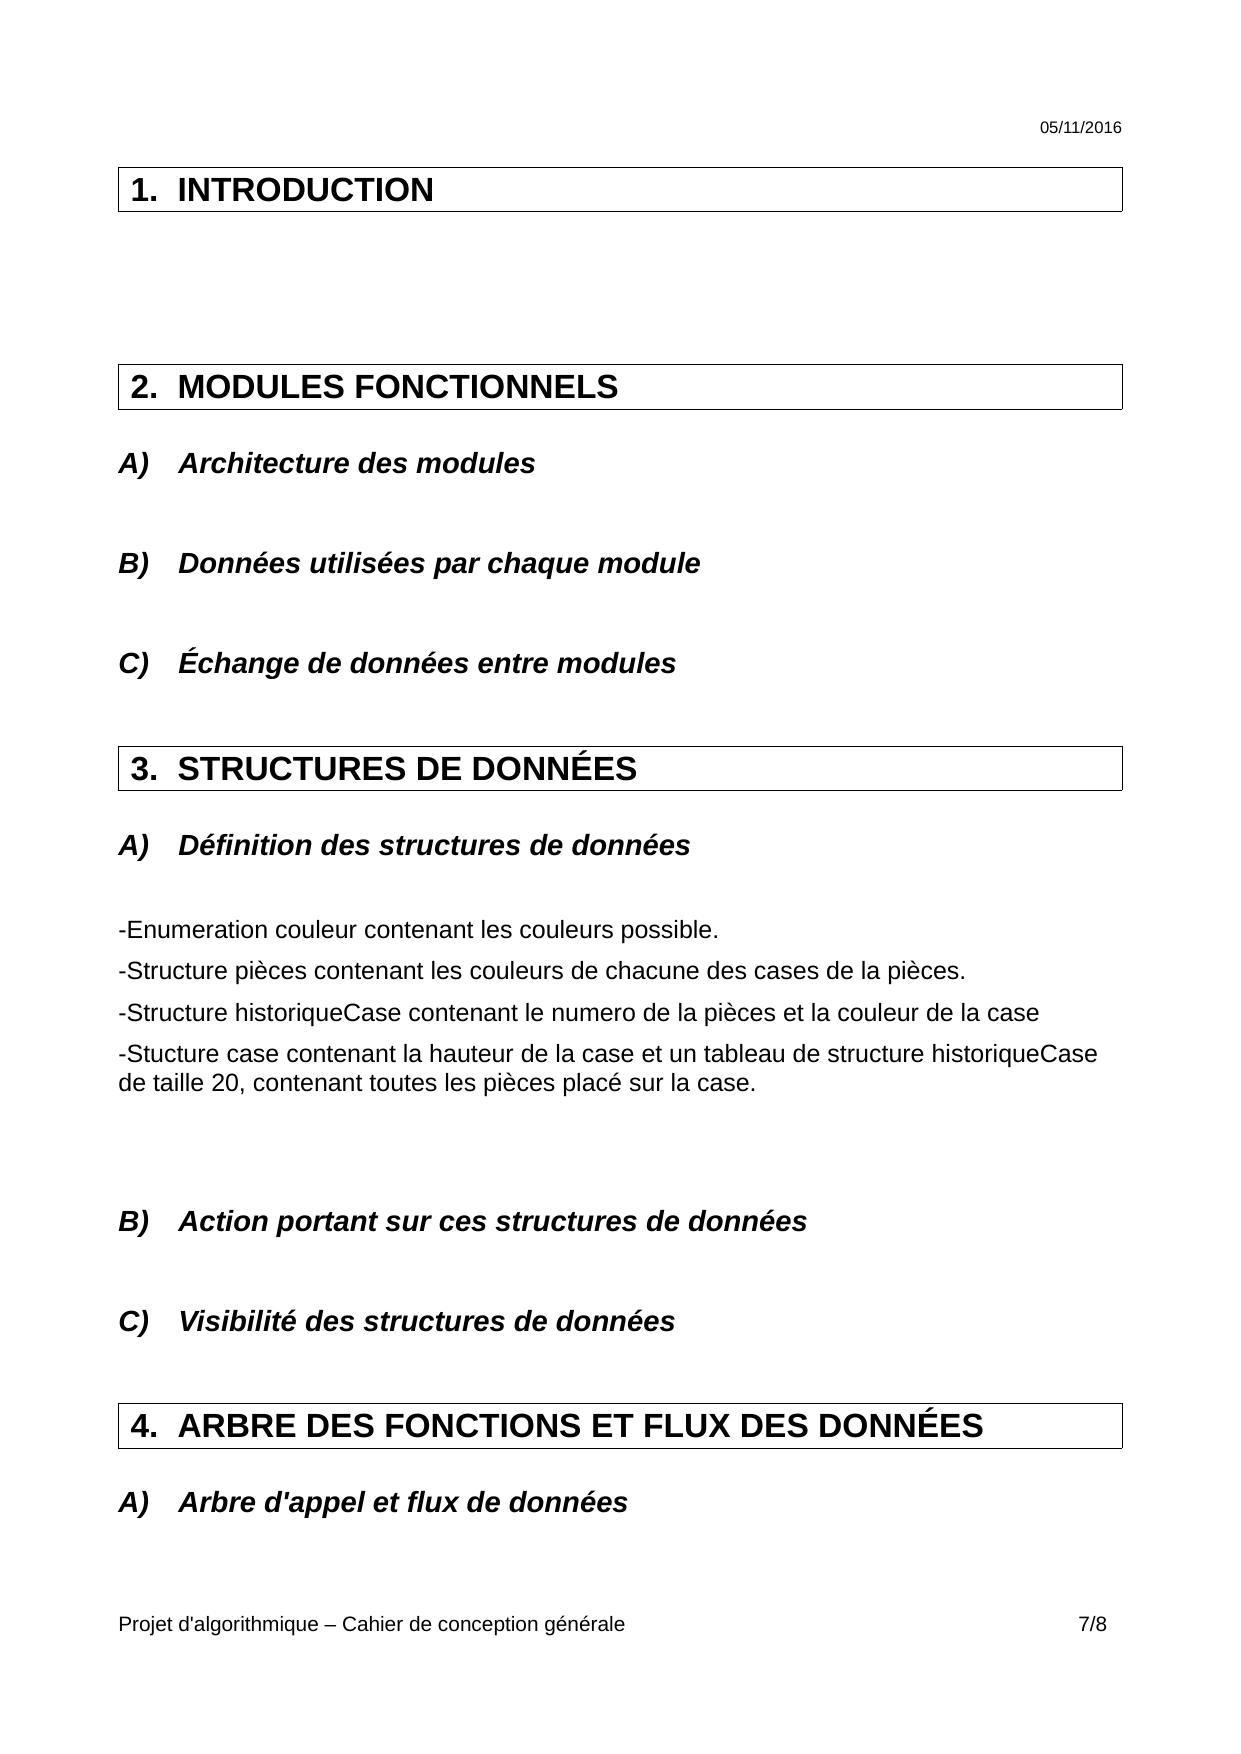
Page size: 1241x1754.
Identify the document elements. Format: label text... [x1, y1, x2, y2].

subtitle MODULES FONCTIONNELS [119, 365, 1122, 409]
subtitle ARBRE DES FONCTIONS ET FLUX DES DONNÉES [119, 1404, 1122, 1448]
text -Enumeration couleur contenant les couleurs possible. [118, 915, 1122, 944]
text -Stucture case contenant la hauteur de la case et un tableau de structure historiqueCase de taille 20, contenant toutes les pièces placé sur la case. [118, 1039, 1122, 1096]
subtitle INTRODUCTION [119, 168, 1122, 211]
text -Structure pièces contenant les couleurs de chacune des cases de la pièces. [118, 956, 1122, 985]
subtitle Action portant sur ces structures de données [118, 1204, 1122, 1237]
subtitle STRUCTURES DE DONNÉES [119, 747, 1122, 790]
subtitle Arbre d'appel et flux de données [118, 1486, 1122, 1519]
subtitle Définition des structures de données [118, 828, 1122, 861]
subtitle Échange de données entre modules [118, 646, 1122, 679]
subtitle Visibilité des structures de données [118, 1303, 1122, 1337]
subtitle Architecture des modules [118, 446, 1122, 480]
subtitle Données utilisées par chaque module [118, 546, 1122, 579]
text -Structure historiqueCase contenant le numero de la pièces et la couleur de la case [118, 997, 1122, 1026]
